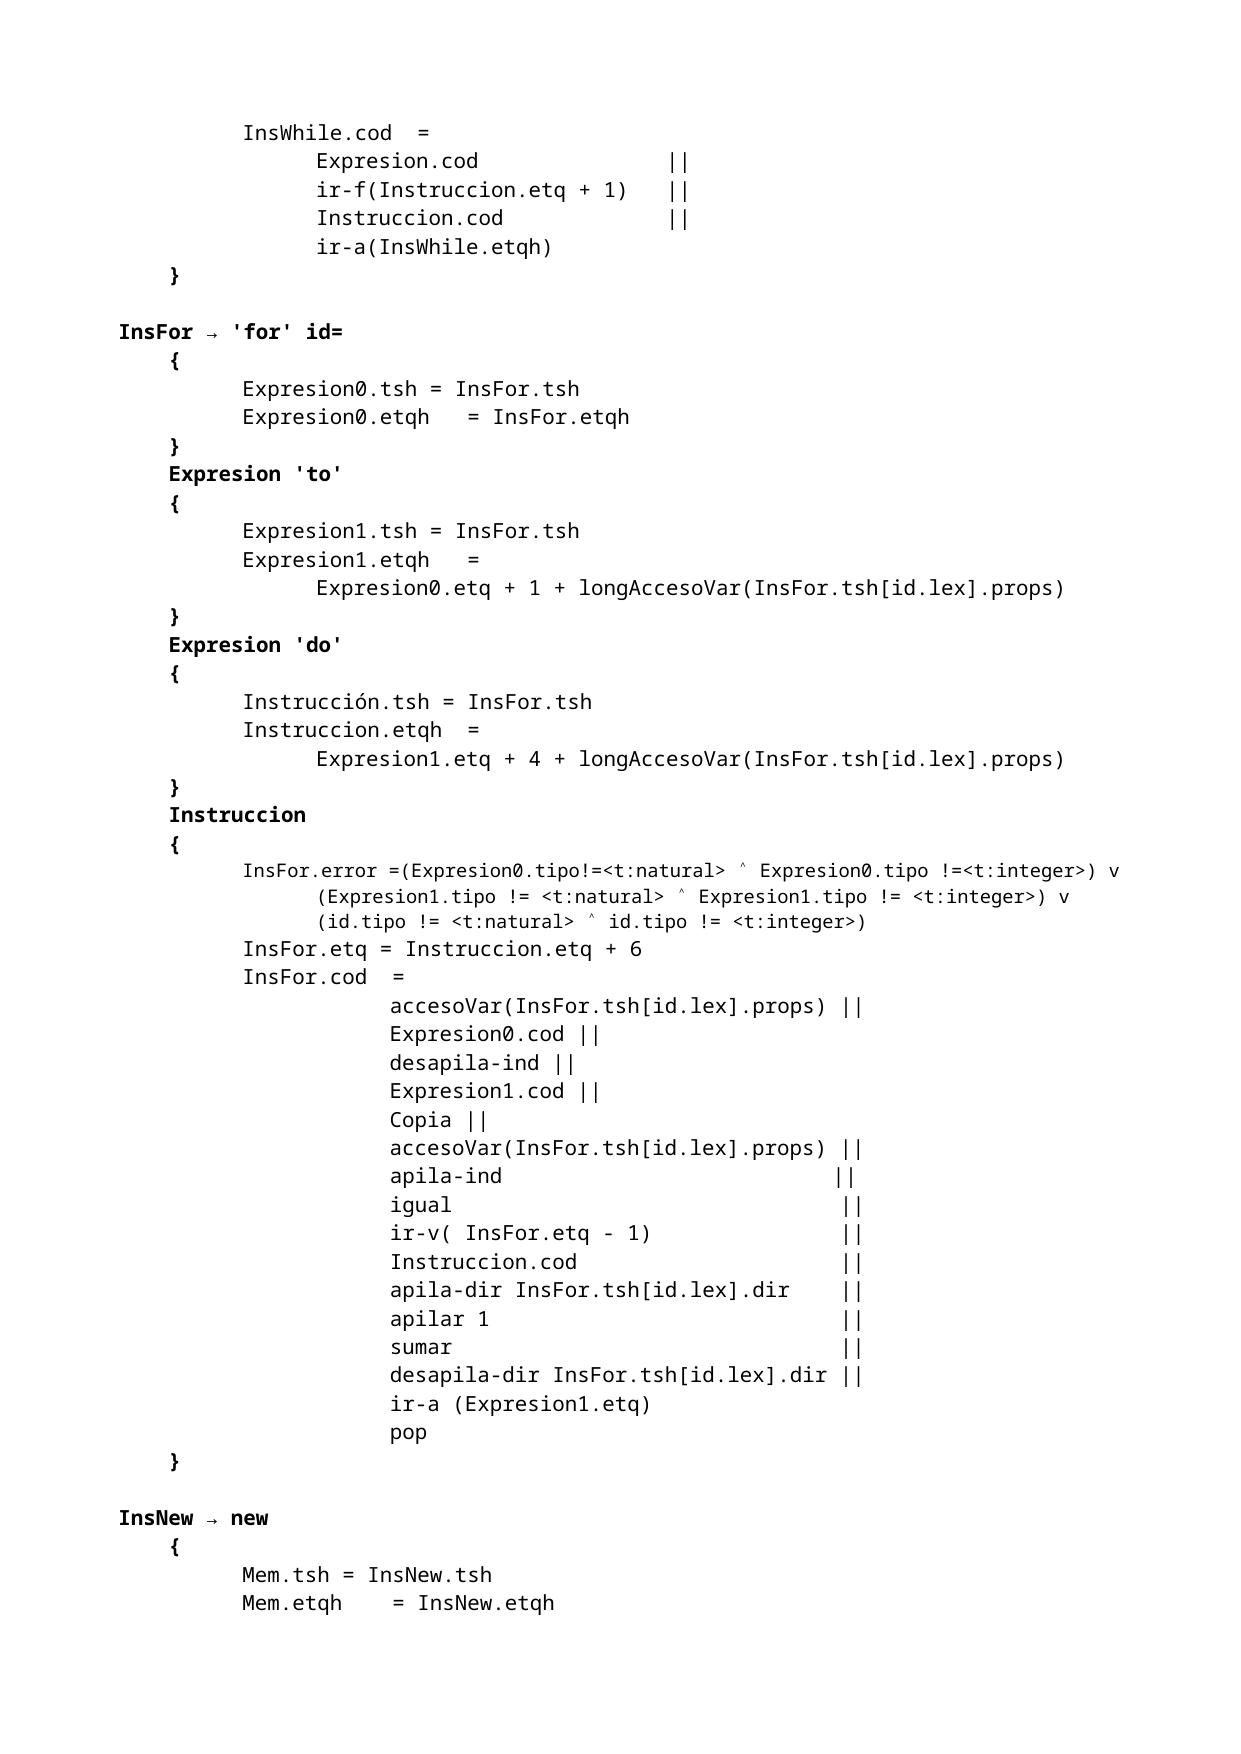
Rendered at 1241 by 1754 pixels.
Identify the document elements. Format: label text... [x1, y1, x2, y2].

text ir-a (Expresion1.etq) [168, 1389, 1122, 1417]
text Mem.etqh = InsNew.etqh [168, 1588, 1122, 1617]
text InsWhile.cod = [168, 118, 1122, 147]
text ir-v( InsFor.etq - 1) || [168, 1218, 1122, 1247]
text Copia || [118, 1105, 1122, 1133]
text Expresion0.cod || [118, 1019, 1122, 1048]
text igual || [168, 1190, 1122, 1218]
text Expresion 'do' [168, 630, 1122, 658]
text desapila-ind || [118, 1048, 1122, 1076]
text Mem.tsh = InsNew.tsh [168, 1560, 1122, 1588]
text (Expresion1.tipo != <t:natural> ˄ Expresion1.tipo != <t:integer>) v [168, 883, 1122, 908]
text { [168, 1531, 1122, 1560]
text Instruccion [168, 801, 1122, 829]
text (id.tipo != <t:natural> ˄ id.tipo != <t:integer>) [168, 908, 1122, 934]
text desapila-dir InsFor.tsh[id.lex].dir || [168, 1361, 1122, 1389]
text } [168, 602, 1122, 630]
text { [168, 829, 1122, 857]
text { [168, 488, 1122, 516]
text apila-dir InsFor.tsh[id.lex].dir || [168, 1275, 1122, 1304]
text Instruccion.cod || [168, 203, 1122, 232]
text } [168, 260, 1122, 289]
text Expresion1.cod || [118, 1076, 1122, 1105]
text Expresion1.etq + 4 + longAccesoVar(InsFor.tsh[id.lex].props) [168, 744, 1122, 772]
text Expresion0.tsh = InsFor.tsh [168, 374, 1122, 402]
text Expresion1.etqh = [168, 545, 1122, 573]
text Expresion0.etqh = InsFor.etqh [168, 402, 1122, 431]
text ir-f(Instruccion.etq + 1) || [168, 175, 1122, 203]
text Expresion 'to' [168, 459, 1122, 488]
text accesoVar(InsFor.tsh[id.lex].props) || [118, 1133, 1122, 1162]
text Expresion0.etq + 1 + longAccesoVar(InsFor.tsh[id.lex].props) [168, 573, 1122, 602]
text apila-ind || [168, 1162, 1122, 1190]
text { [168, 346, 1122, 374]
text ir-a(InsWhile.etqh) [168, 232, 1122, 260]
text InsFor.etq = Instruccion.etq + 6 [168, 934, 1122, 962]
text accesoVar(InsFor.tsh[id.lex].props) || [168, 991, 1122, 1019]
text apilar 1 || [168, 1304, 1122, 1332]
text Instruccion.etqh = [168, 715, 1122, 744]
text Instrucción.tsh = InsFor.tsh [168, 687, 1122, 715]
text Instruccion.cod || [168, 1247, 1122, 1275]
text } [168, 772, 1122, 801]
text InsNew → new [118, 1503, 1122, 1531]
text InsFor → 'for' id= [118, 317, 1122, 346]
text Expresion.cod || [168, 147, 1122, 175]
text } [168, 1446, 1122, 1474]
text { [168, 658, 1122, 687]
text } [168, 431, 1122, 459]
text InsFor.error =(Expresion0.tipo!=<t:natural> ˄ Expresion0.tipo !=<t:integer>) v [168, 857, 1122, 883]
text Expresion1.tsh = InsFor.tsh [168, 516, 1122, 545]
text InsFor.cod = [168, 962, 1122, 991]
text sumar || [168, 1332, 1122, 1361]
text pop [168, 1417, 1122, 1446]
